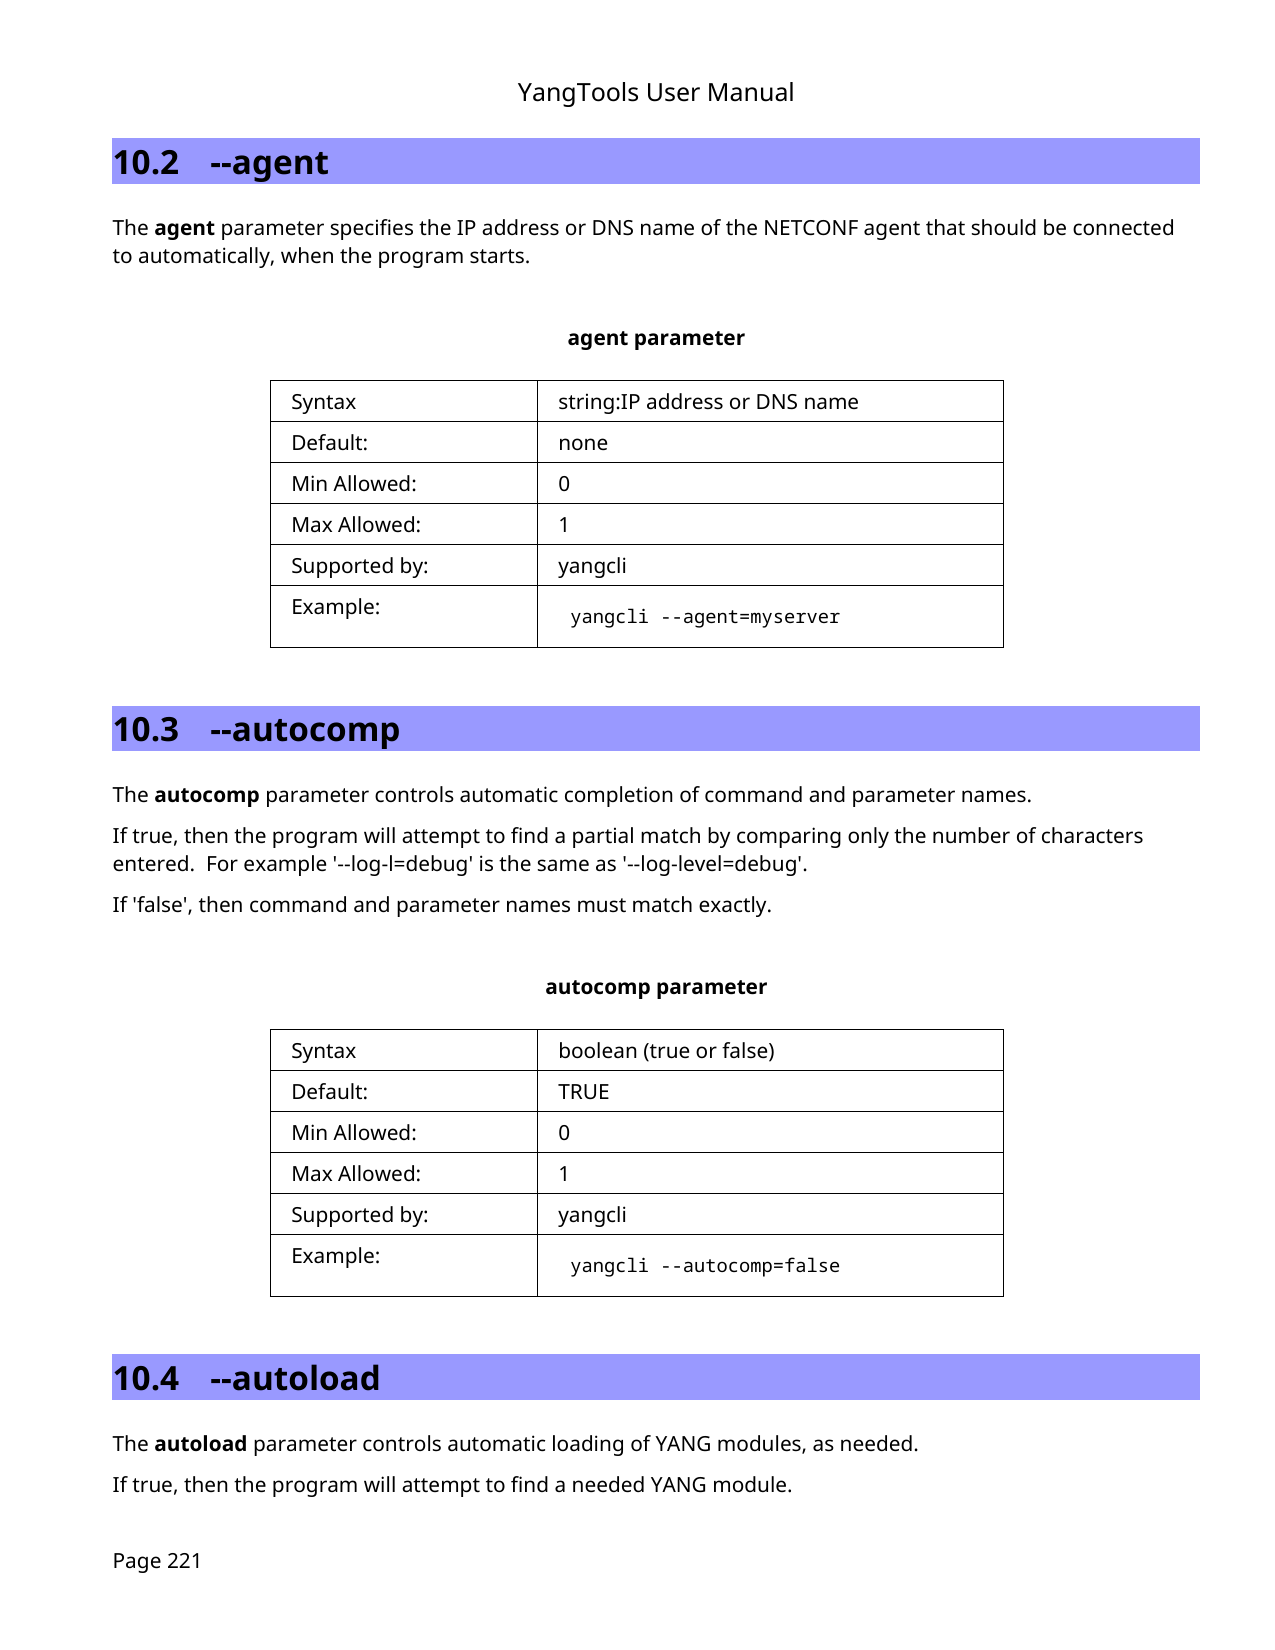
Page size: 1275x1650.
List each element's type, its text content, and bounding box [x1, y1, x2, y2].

table_cell 1 [538, 504, 1003, 544]
table_cell Min Allowed: [271, 463, 537, 503]
text If true, then the program will attempt to find a needed YANG module. [112, 1470, 1200, 1498]
text The autocomp parameter controls automatic completion of command and parameter names. [112, 780, 1200, 809]
table_cell none [538, 422, 1003, 462]
table_cell Example: [271, 1235, 537, 1296]
table_cell yangcli --agent=myserver [538, 586, 1003, 647]
text The autoload parameter controls automatic loading of YANG modules, as needed. [112, 1429, 1200, 1458]
subtitle --agent [112, 138, 1200, 184]
text If true, then the program will attempt to find a partial match by comparing only the number of characters entered. For example '--log-l=debug' is the same as '--log-level=debug'. [112, 821, 1200, 878]
text If 'false', then command and parameter names must match exactly. [112, 891, 1200, 919]
subtitle agent parameter [127, 323, 1185, 352]
table_cell Default: [271, 1071, 537, 1111]
table_cell Example: [271, 586, 537, 647]
table_cell 0 [538, 1112, 1003, 1152]
table_cell 1 [538, 1153, 1003, 1193]
text The agent parameter specifies the IP address or DNS name of the NETCONF agent that should be connected to automatically, when the program starts. [112, 213, 1200, 270]
table_cell yangcli --autocomp=false [538, 1235, 1003, 1296]
table_cell Max Allowed: [271, 504, 537, 544]
table_cell yangcli [538, 545, 1003, 585]
table_header boolean (true or false) [538, 1030, 1003, 1070]
table_cell Max Allowed: [271, 1153, 537, 1193]
table_header Syntax [271, 381, 537, 421]
table_cell Min Allowed: [271, 1112, 537, 1152]
table_cell Default: [271, 422, 537, 462]
table_cell Supported by: [271, 1194, 537, 1234]
table_header string:IP address or DNS name [538, 381, 1003, 421]
table_cell TRUE [538, 1071, 1003, 1111]
subtitle autocomp parameter [127, 972, 1185, 1001]
table_cell yangcli [538, 1194, 1003, 1234]
table_cell Supported by: [271, 545, 537, 585]
subtitle --autoload [112, 1354, 1200, 1400]
table_cell 0 [538, 463, 1003, 503]
table_header Syntax [271, 1030, 537, 1070]
subtitle --autocomp [112, 706, 1200, 751]
